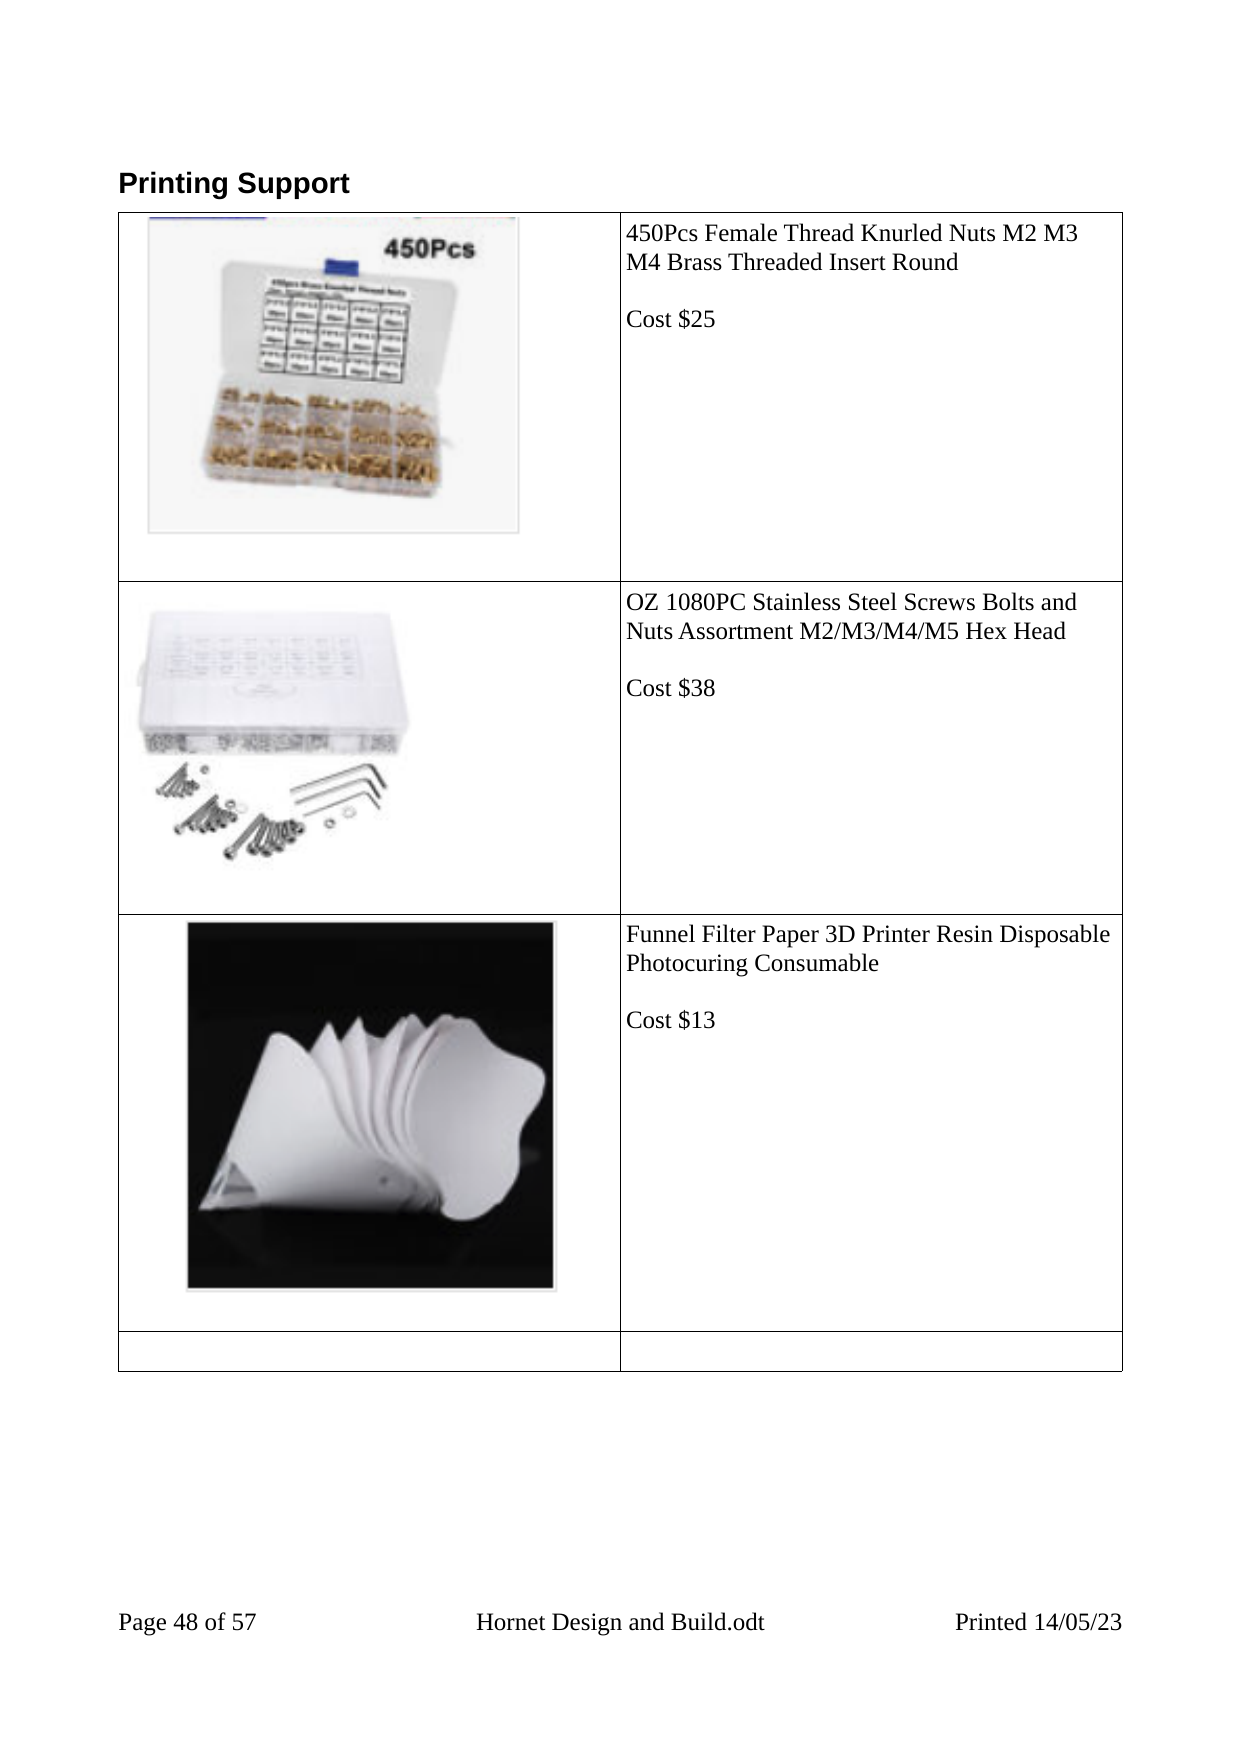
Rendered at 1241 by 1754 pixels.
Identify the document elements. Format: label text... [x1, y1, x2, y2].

table_cell [621, 1332, 1122, 1371]
picture [123, 587, 416, 879]
table_header [119, 213, 620, 581]
table_cell Funnel Filter Paper 3D Printer Resin Disposable Photocuring Consumable Cost $13 [621, 915, 1122, 1331]
table_cell OZ 1080PC Stainless Steel Screws Bolts and Nuts Assortment M2/M3/M4/M5 Hex Head Cost $38 [621, 582, 1122, 913]
picture [123, 217, 541, 547]
table_cell [119, 1332, 620, 1371]
subtitle Printing Support [118, 166, 1122, 199]
table_cell [119, 582, 620, 913]
picture [176, 919, 562, 1297]
table_header 450Pcs Female Thread Knurled Nuts M2 M3 M4 Brass Threaded Insert Round Cost $25 [621, 213, 1122, 581]
table_cell [119, 915, 620, 1331]
